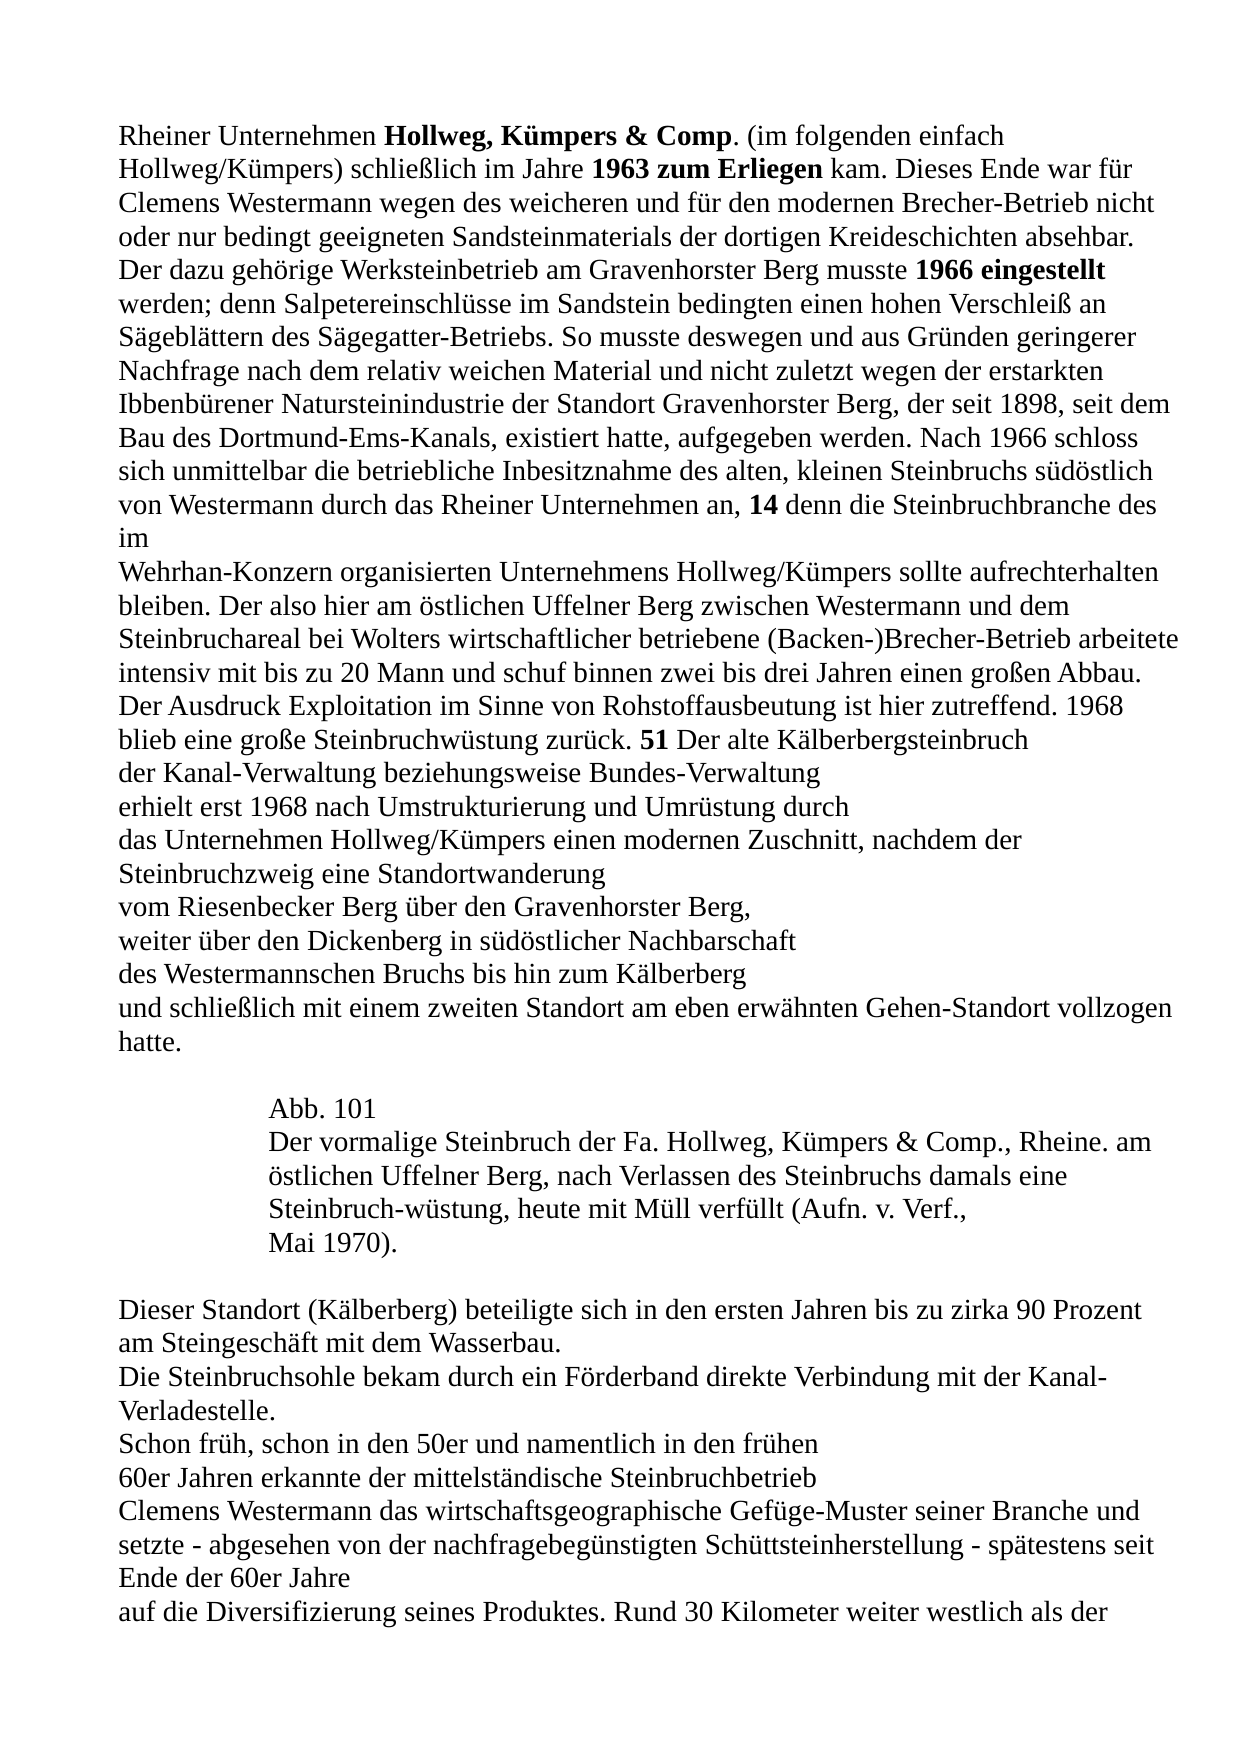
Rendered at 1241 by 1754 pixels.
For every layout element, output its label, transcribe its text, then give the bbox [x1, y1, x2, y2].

text erhielt erst 1968 nach Umstrukturierung und Umrüstung durch [118, 789, 1185, 822]
text des Westermannschen Bruchs bis hin zum Kälberberg [118, 957, 1185, 990]
text Die Steinbruchsohle bekam durch ein Förderband direkte Verbindung mit der Kanal-Verladestelle. [118, 1359, 1185, 1426]
text das Unternehmen Hollweg/Kümpers einen modernen Zuschnitt, nachdem der Steinbruchzweig eine Standortwanderung [118, 822, 1185, 889]
text der Kanal-Verwaltung beziehungsweise Bundes-Verwaltung [118, 755, 1185, 789]
text weiter über den Dickenberg in südöstlicher Nachbarschaft [118, 923, 1185, 957]
text Wehrhan-Konzern organisierten Unternehmens Hollweg/Kümpers sollte aufrechterhalten bleiben. Der also hier am östlichen Uffelner Berg zwischen Westermann und dem Steinbruchareal bei Wolters wirt­schaftlicher betriebene (Backen-)Brecher-Betrieb arbeitete intensiv mit bis zu 20 Mann und schuf binnen zwei bis drei Jahren einen großen Abbau. Der Ausdruck Exploitation im Sinne von Rohstoffausbeutung ist hier zutreffend. 1968 blieb eine große Steinbruchwüstung zurück. 51 Der alte Kälberbergsteinbruch [118, 554, 1185, 755]
text auf die Diversifizierung seines Produktes. Rund 30 Kilometer weiter westlich als der [118, 1594, 1185, 1627]
text und schließlich mit einem zweiten Standort am eben erwähnten Gehen-Standort vollzogen hatte. [118, 990, 1185, 1057]
text Schon früh, schon in den 50er und namentlich in den frühen [118, 1426, 1185, 1460]
text Der vormalige Steinbruch der Fa. Hollweg, Kümpers & Comp., Rheine. am östlichen Uffelner Berg, nach Verlassen des Steinbruchs damals eine Steinbruch-wüstung, heute mit Müll verfüllt (Aufn. v. Verf., [268, 1124, 1185, 1225]
text Dieser Standort (Kälberberg) beteiligte sich in den ersten Jahren bis zu zirka 90 Prozent am Steingeschäft mit dem Wasserbau. [118, 1292, 1185, 1359]
text Clemens Westermann das wirtschaftsgeogra­phische Gefüge-Muster seiner Branche und setzte - abgesehen von der nachfragebe­günstigten Schüttsteinherstellung - spätestens seit Ende der 60er Jahre [118, 1493, 1185, 1594]
text Mai 1970). [268, 1225, 1185, 1258]
text vom Riesenbecker Berg über den Gravenhorster Berg, [118, 889, 1185, 923]
text Rheiner Unternehmen Hollweg, Kümpers & Comp. (im fol­genden einfach Hollweg/Kümpers) schließlich im Jahre 1963 zum Erliegen kam. Dieses Ende war für Clemens Westermann wegen des weicheren und für den modernen Brecher-Betrieb nicht oder nur bedingt geeigneten Sandsteinmaterials der dortigen Kreideschichten absehbar. Der dazu gehörige Werksteinbetrieb am Gravenhorster Berg musste 1966 eingestellt werden; denn Salpetereinschlüsse im Sandstein bedingten einen hohen Verschleiß an Sägeblättern des Sägegatter-Betriebs. So musste deswegen und aus Gründen geringerer Nachfrage nach dem relativ weichen Material und nicht zuletzt wegen der erstarkten Ibbenbürener Natursteinindustrie der Standort Gravenhorster Berg, der seit 1898, seit dem Bau des Dortmund-Ems-Kanals, existiert hatte, aufgegeben werden. Nach 1966 schloss sich unmittelbar die betriebliche Inbesitznahme des alten, kleinen Steinbruchs südöstlich von Westermann durch das Rheiner Unternehmen an, 14 denn die Steinbruchbranche des im [118, 118, 1185, 554]
text 60er Jahren erkannte der mittelständische Steinbruchbetrieb [118, 1460, 1185, 1493]
text Abb. 101 [268, 1091, 1185, 1124]
